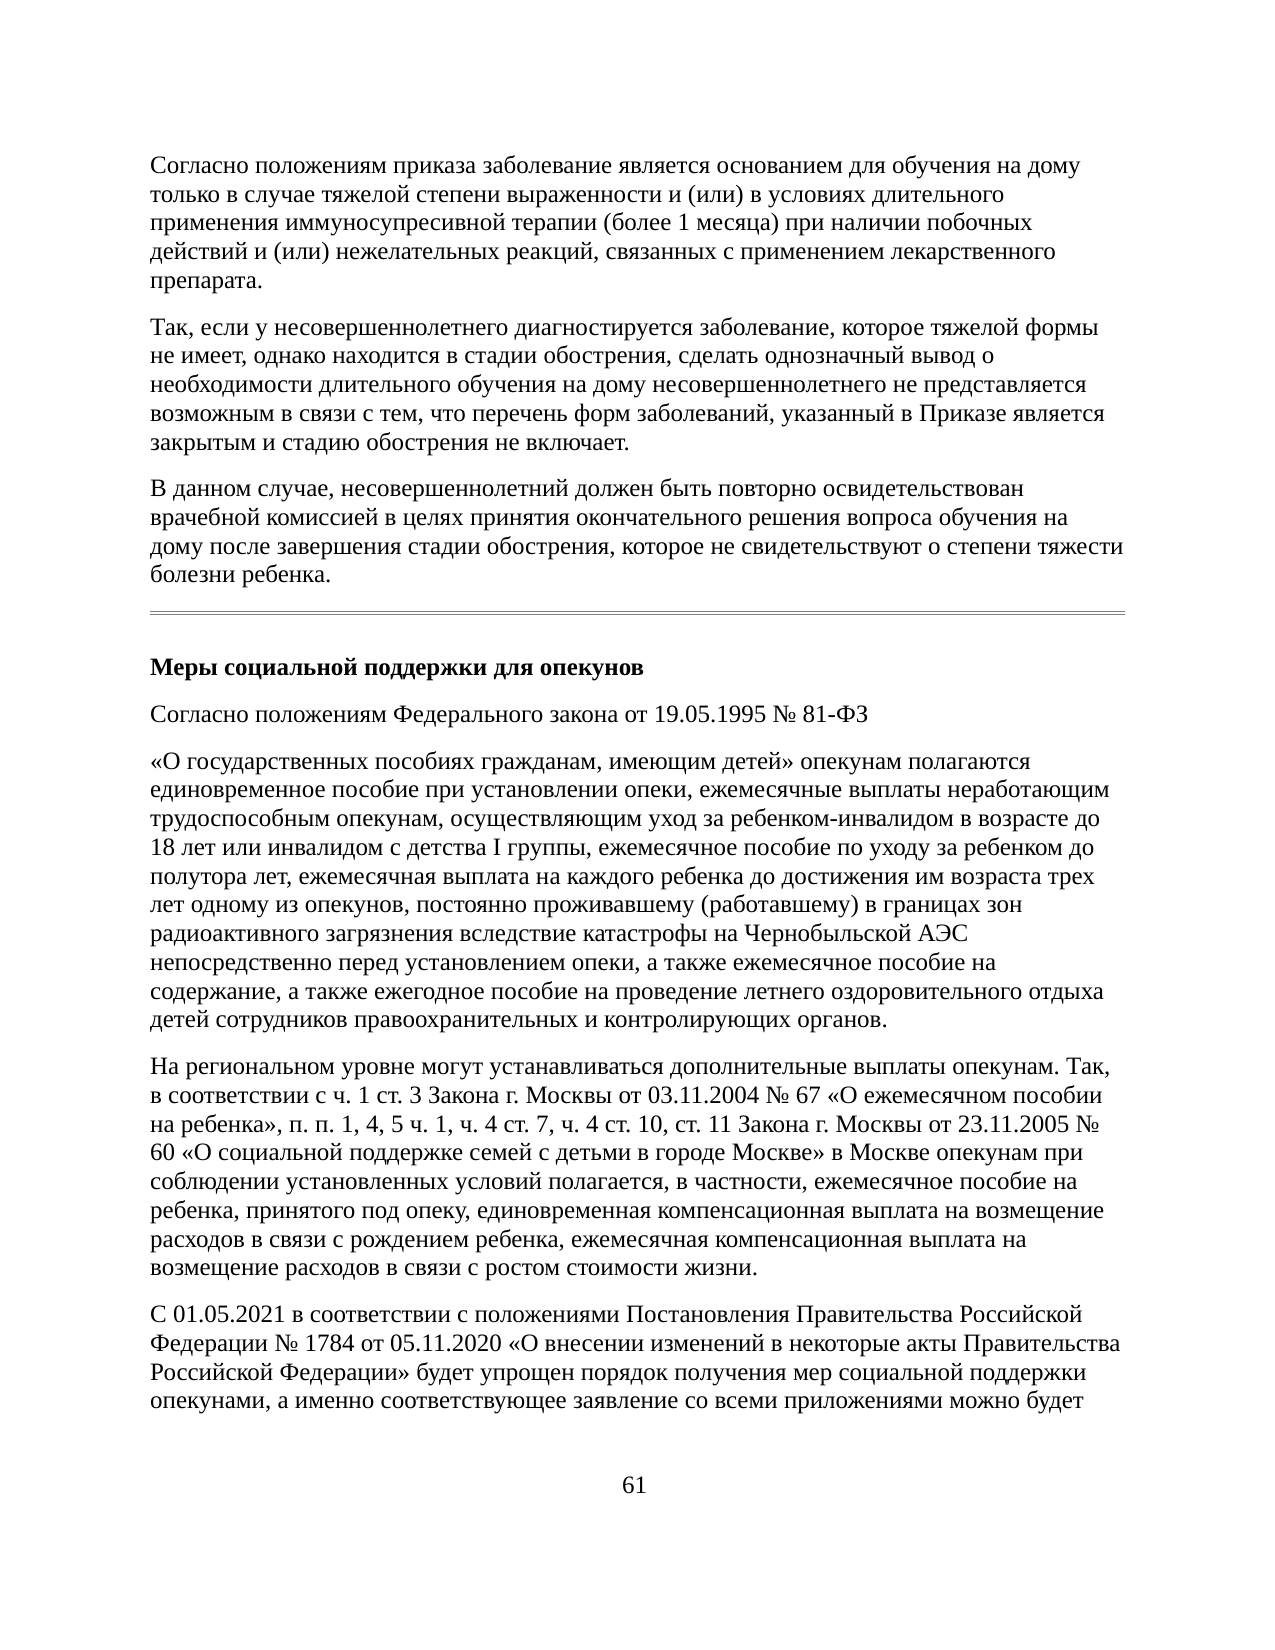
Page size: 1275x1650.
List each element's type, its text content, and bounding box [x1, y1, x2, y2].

text Меры социальной поддержки для опекунов [150, 652, 1125, 681]
text «О государственных пособиях гражданам, имеющим детей» опекунам полагаются единовременное пособие при установлении опеки, ежемесячные выплаты неработающим трудоспособным опекунам, осуществляющим уход за ребенком-инвалидом в возрасте до 18 лет или инвалидом с детства I группы, ежемесячное пособие по уходу за ребенком до полутора лет, ежемесячная выплата на каждого ребенка до достижения им возраста трех лет одному из опекунов, постоянно проживавшему (работавшему) в границах зон радиоактивного загрязнения вследствие катастрофы на Чернобыльской АЭС непосредственно перед установлением опеки, а также ежемесячное пособие на содержание, а также ежегодное пособие на проведение летнего оздоровительного отдыха детей сотрудников правоохранительных и контролирующих органов. [150, 746, 1125, 1033]
text Согласно положениям Федерального закона от 19.05.1995 № 81-ФЗ [150, 699, 1125, 728]
text На региональном уровне могут устанавливаться дополнительные выплаты опекунам. Так, в соответствии с ч. 1 ст. 3 Закона г. Москвы от 03.11.2004 № 67 «О ежемесячном пособии на ребенка», п. п. 1, 4, 5 ч. 1, ч. 4 ст. 7, ч. 4 ст. 10, ст. 11 Закона г. Москвы от 23.11.2005 № 60 «О социальной поддержке семей с детьми в городе Москве» в Москве опекунам при соблюдении установленных условий полагается, в частности, ежемесячное пособие на ребенка, принятого под опеку, единовременная компенсационная выплата на возмещение расходов в связи с рождением ребенка, ежемесячная компенсационная выплата на возмещение расходов в связи с ростом стоимости жизни. [150, 1051, 1125, 1281]
text С 01.05.2021 в соответствии с положениями Постановления Правительства Российской Федерации № 1784 от 05.11.2020 «О внесении изменений в некоторые акты Правительства Российской Федерации» будет упрощен порядок получения мер социальной поддержки опекунами, а именно соответствующее заявление со всеми приложениями можно будет [150, 1299, 1125, 1414]
text В данном случае, несовершеннолетний должен быть повторно освидетельствован врачебной комиссией в целях принятия окончательного решения вопроса обучения на дому после завершения стадии обострения, которое не свидетельствуют о степени тяжести болезни ребенка. [150, 473, 1125, 588]
text Так, если у несовершеннолетнего диагностируется заболевание, которое тяжелой формы не имеет, однако находится в стадии обострения, сделать однозначный вывод о необходимости длительного обучения на дому несовершеннолетнего не представляется возможным в связи с тем, что перечень форм заболеваний, указанный в Приказе является закрытым и стадию обострения не включает. [150, 312, 1125, 455]
text Согласно положениям приказа заболевание является основанием для обучения на дому только в случае тяжелой степени выраженности и (или) в условиях длительного применения иммуносупресивной терапии (более 1 месяца) при наличии побочных действий и (или) нежелательных реакций, связанных с применением лекарственного препарата. [150, 150, 1125, 294]
